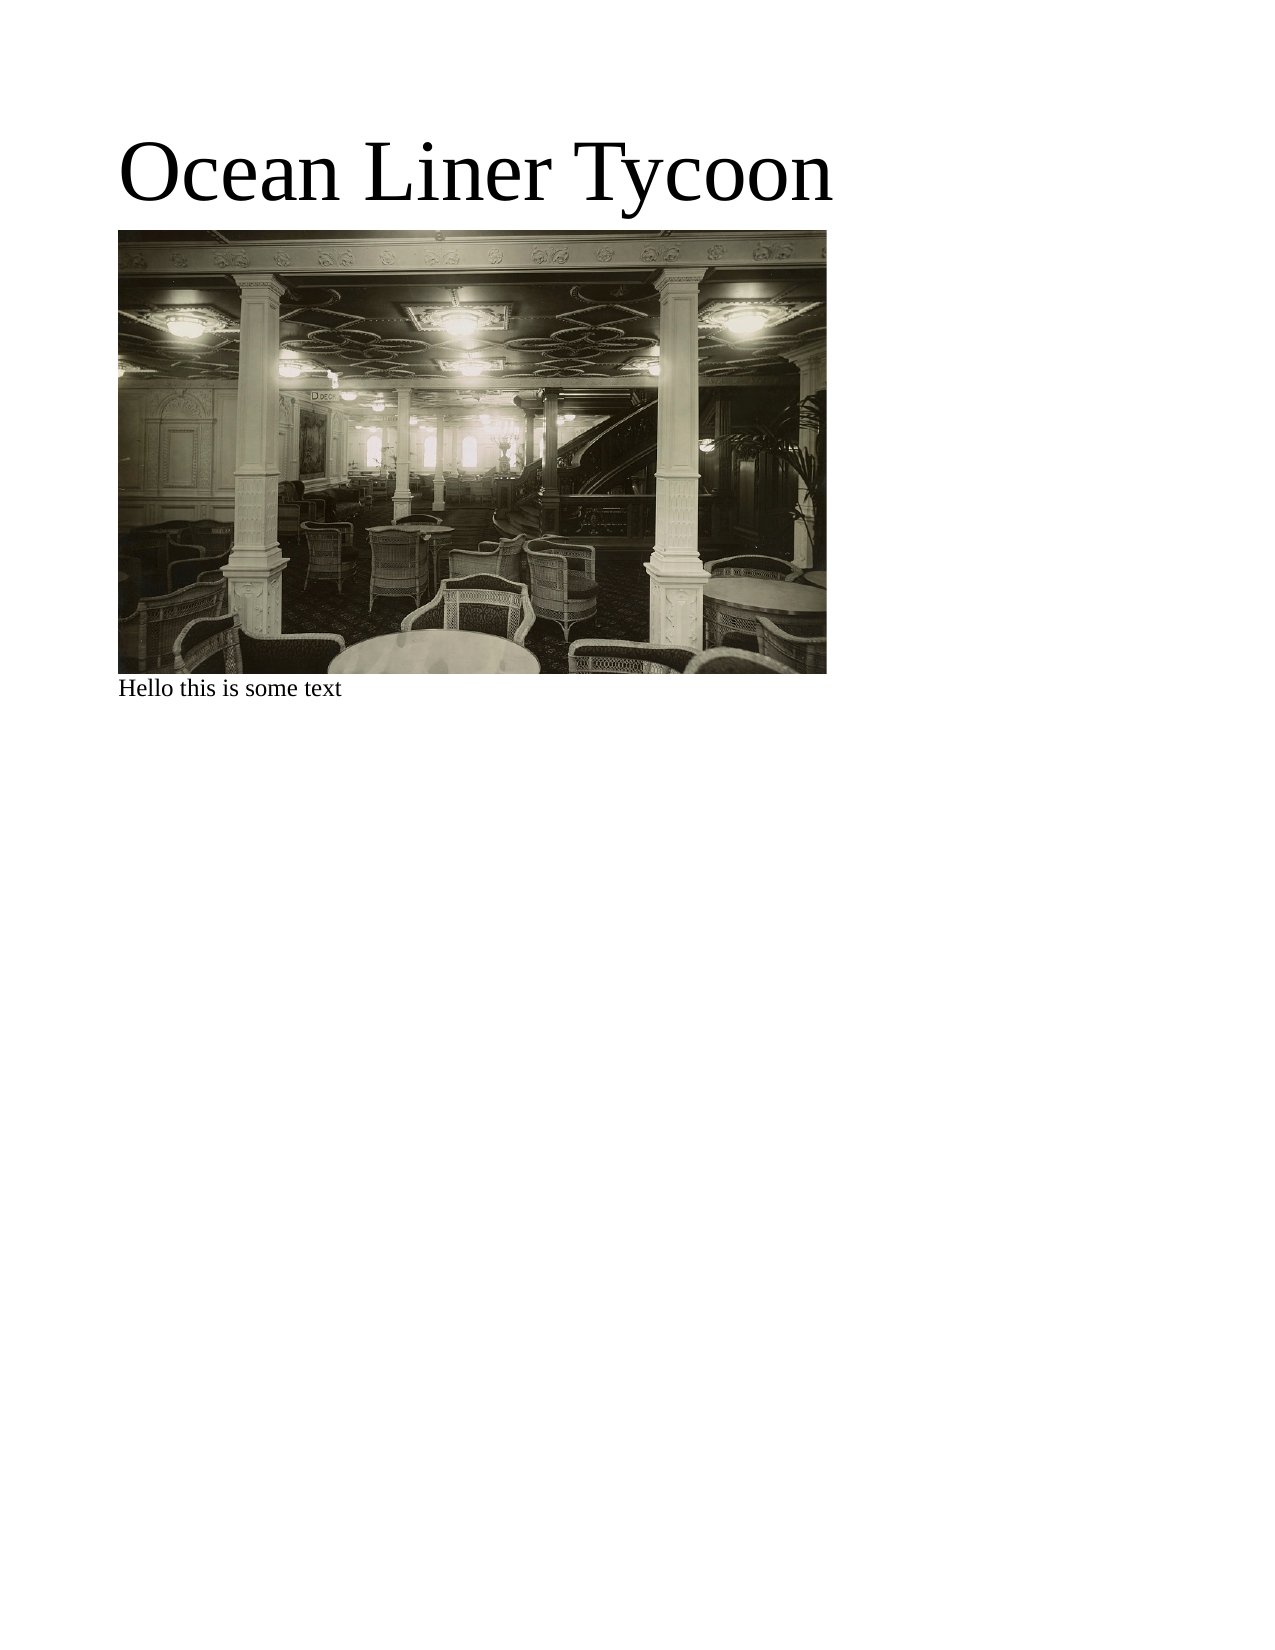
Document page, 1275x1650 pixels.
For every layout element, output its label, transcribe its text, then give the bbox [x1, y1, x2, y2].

text Hello this is some text [118, 674, 1157, 702]
picture [118, 230, 827, 674]
text Ocean Liner Tycoon [118, 118, 1157, 219]
